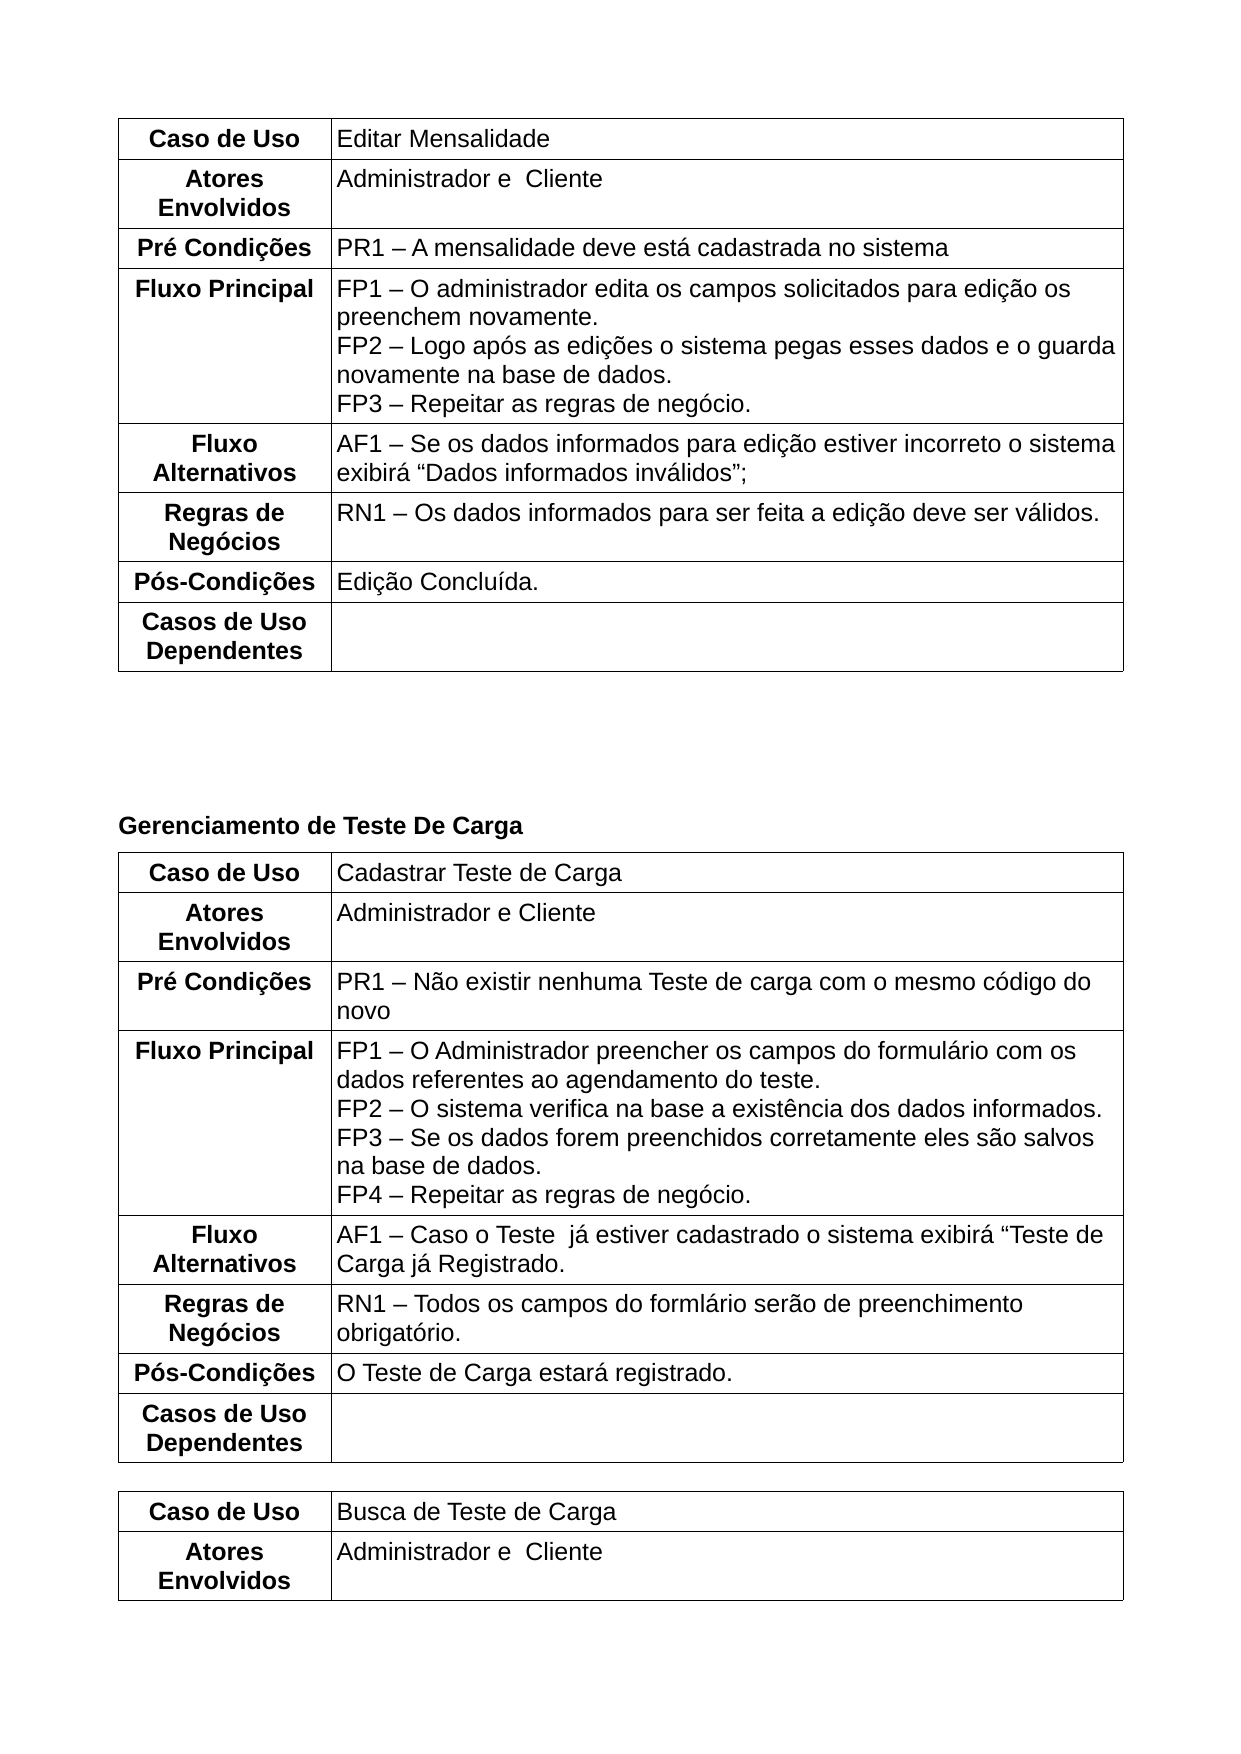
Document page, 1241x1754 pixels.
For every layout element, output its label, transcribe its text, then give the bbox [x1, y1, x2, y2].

table_cell PR1 – A mensalidade deve está cadastrada no sistema [332, 229, 1123, 268]
table_cell PR1 – Não existir nenhuma Teste de carga com o mesmo código do novo [332, 962, 1123, 1030]
table_cell Administrador e Cliente [332, 160, 1123, 227]
table_cell Pós-Condições [119, 1354, 331, 1393]
table_header Caso de Uso [119, 853, 331, 892]
table_cell Fluxo Alternativos [119, 424, 331, 492]
table_cell AF1 – Se os dados informados para edição estiver incorreto o sistema exibirá “Dados informados inválidos”; [332, 424, 1123, 492]
table_cell Casos de Uso Dependentes [119, 1394, 331, 1462]
table_cell Administrador e Cliente [332, 1532, 1123, 1600]
table_cell RN1 – Os dados informados para ser feita a edição deve ser válidos. [332, 493, 1123, 561]
table_cell O Teste de Carga estará registrado. [332, 1354, 1123, 1393]
table_cell Atores Envolvidos [119, 1532, 331, 1600]
table_cell Pré Condições [119, 962, 331, 1030]
table_header Editar Mensalidade [332, 119, 1123, 158]
table_cell Atores Envolvidos [119, 160, 331, 227]
table_cell [332, 603, 1123, 671]
table_header Busca de Teste de Carga [332, 1492, 1123, 1531]
table_cell Regras de Negócios [119, 493, 331, 561]
table_cell Pós-Condições [119, 562, 331, 602]
table_cell [332, 1394, 1123, 1462]
table_cell Fluxo Principal [119, 1031, 331, 1214]
table_cell FP1 – O Administrador preencher os campos do formulário com os dados referentes ao agendamento do teste. FP2 – O sistema verifica na base a existência dos dados informados. FP3 – Se os dados forem preenchidos corretamente eles são salvos na base de dados. FP4 – Repeitar as regras de negócio. [332, 1031, 1123, 1214]
table_cell Regras de Negócios [119, 1285, 331, 1353]
table_cell Pré Condições [119, 229, 331, 268]
table_cell Atores Envolvidos [119, 893, 331, 961]
table_cell Casos de Uso Dependentes [119, 603, 331, 671]
table_header Caso de Uso [119, 119, 331, 158]
table_cell FP1 – O administrador edita os campos solicitados para edição os preenchem novamente. FP2 – Logo após as edições o sistema pegas esses dados e o guarda novamente na base de dados. FP3 – Repeitar as regras de negócio. [332, 269, 1123, 423]
table_cell Fluxo Principal [119, 269, 331, 423]
table_cell RN1 – Todos os campos do formlário serão de preenchimento obrigatório. [332, 1285, 1123, 1353]
table_header Cadastrar Teste de Carga [332, 853, 1123, 892]
table_cell Fluxo Alternativos [119, 1216, 331, 1283]
subtitle Gerenciamento de Teste De Carga [118, 811, 1122, 839]
table_cell AF1 – Caso o Teste já estiver cadastrado o sistema exibirá “Teste de Carga já Registrado. [332, 1216, 1123, 1283]
table_header Caso de Uso [119, 1492, 331, 1531]
table_cell Edição Concluída. [332, 562, 1123, 602]
table_cell Administrador e Cliente [332, 893, 1123, 961]
